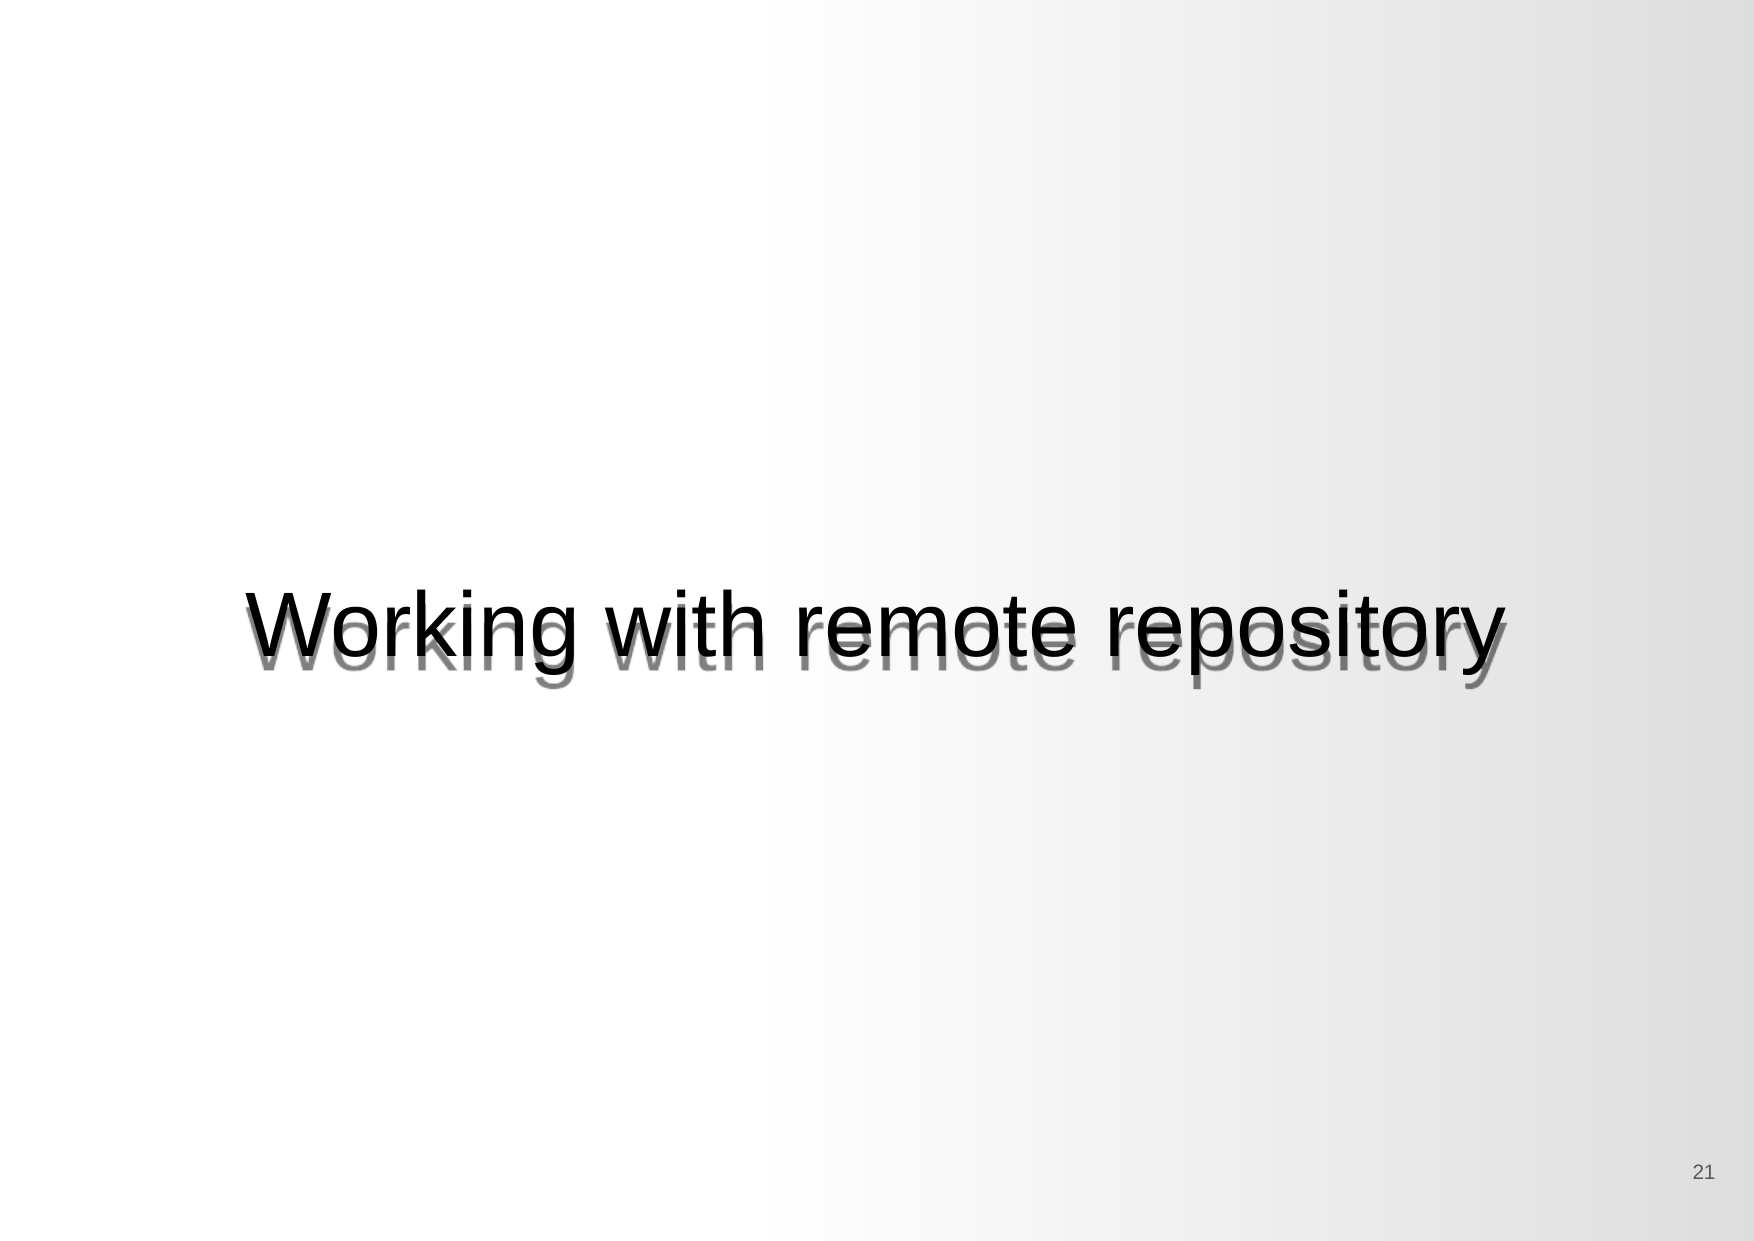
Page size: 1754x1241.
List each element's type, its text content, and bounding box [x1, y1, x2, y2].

title Working with remote repository [59, 518, 1695, 722]
slide_number [1625, 1124, 1731, 1220]
